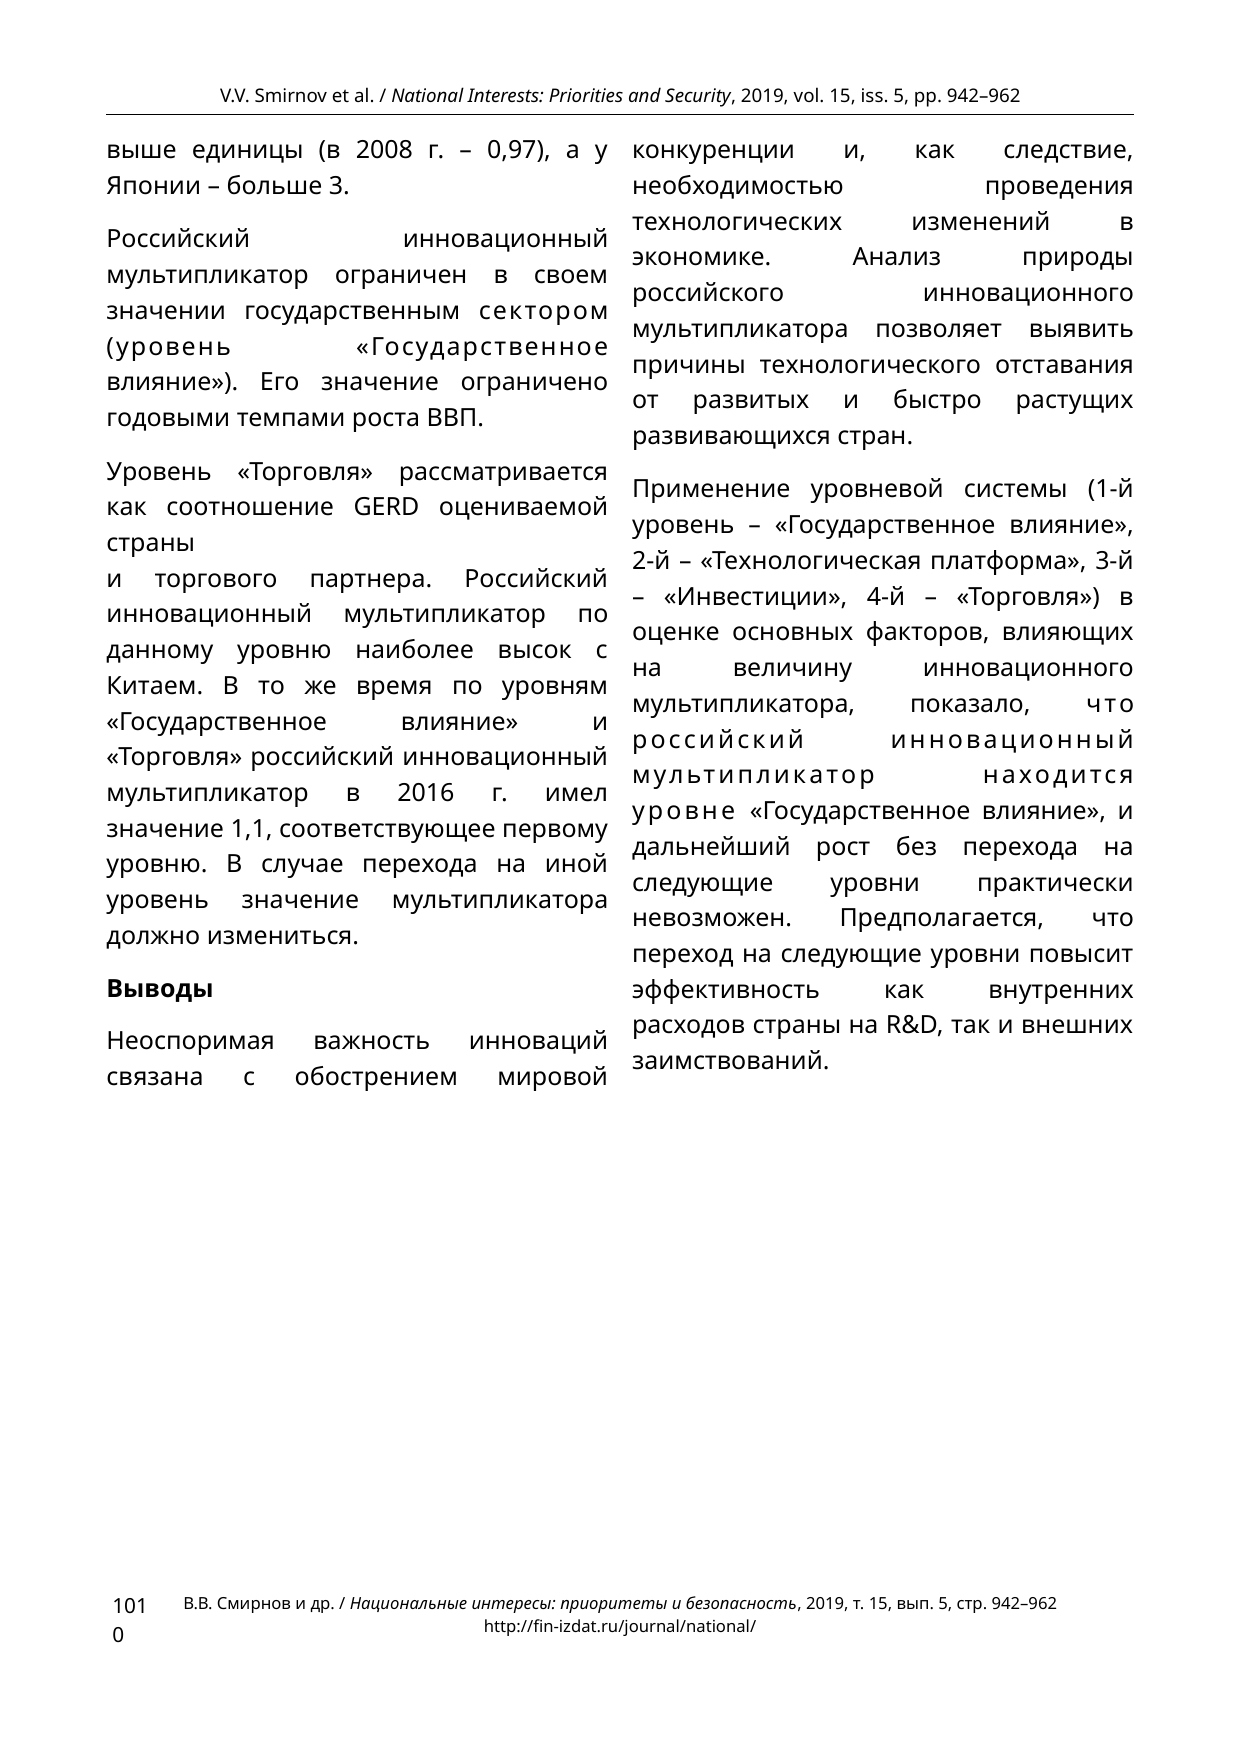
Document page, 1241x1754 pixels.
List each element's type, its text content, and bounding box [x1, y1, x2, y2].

text Применение уровневой системы (1-й уровень – «Государственное влияние», 2-й – «Технологическая платформа», 3-й – «Инвестиции», 4-й – «Торговля») в оценке основных факторов, влияющих на величину инновационного мультипликатора, показало, что российский инновационный мультипликатор находится уровне «Государственное влияние», и дальнейший рост без перехода на следующие уровни практически невозможен. Предполагается, что переход на следующие уровни повысит эффективность как внутренних расходов страны на R&D, так и внешних заимствований. [632, 471, 1134, 1077]
text Уровень «Торговля» рассматривается как соотношение GERD оцениваемой страны и торгового партнера. Российский инновационный мультипликатор по данному уровню наиболее высок с Китаем. В то же время по уровням «Государственное влияние» и «Торговля» российский инновационный мультипликатор в 2016 г. имел значение 1,1, соответствующее первому уровню. В случае перехода на иной уровень значение мультипликатора должно измениться. [106, 453, 608, 952]
text конкуренции и, как следствие, необходимостью проведения технологических изменений в экономике. Анализ природы российского инновационного мультипликатора позволяет выявить причины технологического отставания от развитых и быстро растущих развивающихся стран. [632, 132, 1134, 452]
text выше единицы (в 2008 г. – 0,97), а у Японии – больше 3. [106, 132, 608, 202]
text Российский инновационный мультипликатор ограничен в своем значении государственным сектором (уровень «Государственное влияние»). Его значение ограничено годовыми темпами роста ВВП. [106, 221, 608, 434]
text Выводы [106, 971, 608, 1005]
text Неоспоримая важность инноваций связана с обострением мировой [106, 1023, 608, 1093]
